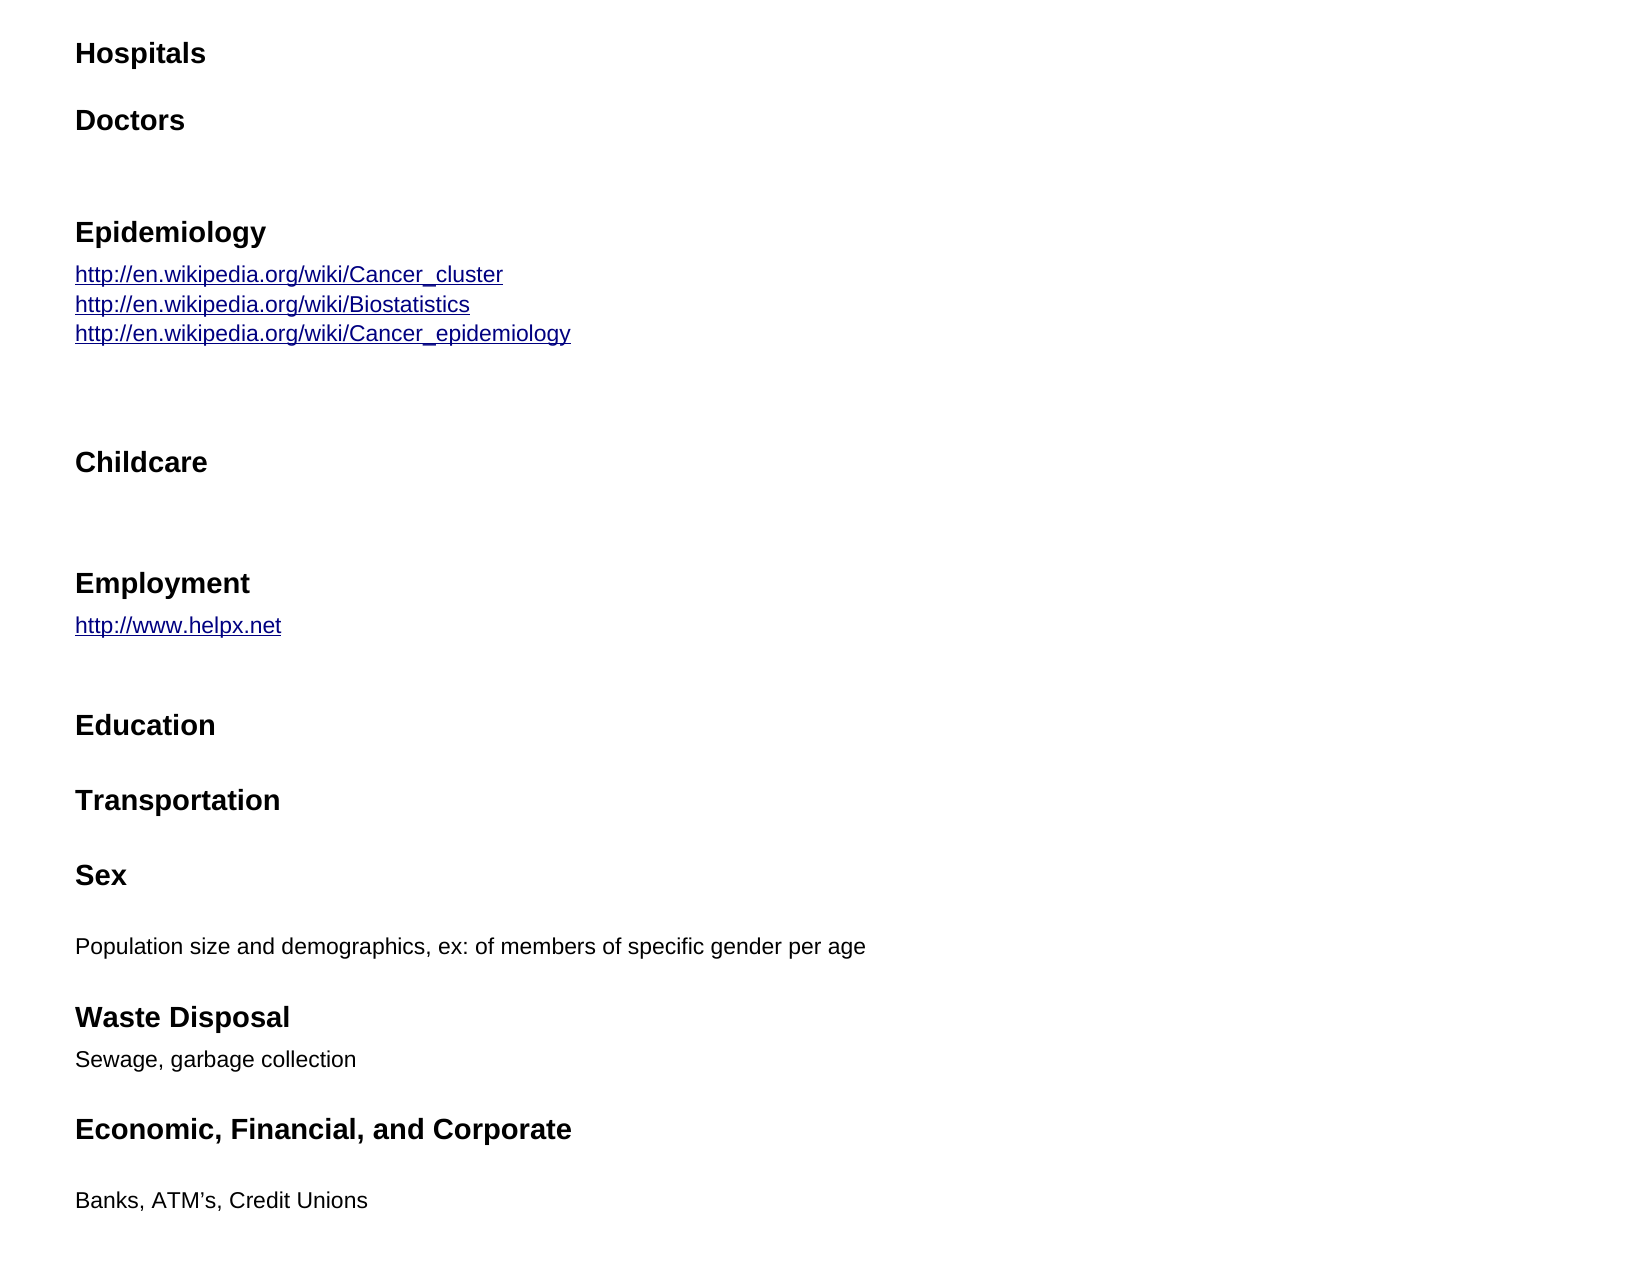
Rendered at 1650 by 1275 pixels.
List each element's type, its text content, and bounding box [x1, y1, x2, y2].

subtitle Waste Disposal [75, 1001, 1462, 1033]
subtitle Banks, ATM’s, Credit Unions [75, 1188, 1462, 1214]
subtitle Employment [75, 567, 1462, 600]
subtitle Education [75, 709, 1462, 742]
subtitle Transportation [75, 784, 1462, 817]
subtitle Epidemiology [75, 216, 1462, 249]
subtitle Sex [75, 859, 1462, 891]
text http://en.wikipedia.org/wiki/Biostatistics [75, 291, 1462, 317]
text Sewage, garbage collection [75, 1046, 1462, 1072]
text http://en.wikipedia.org/wiki/Cancer_cluster [75, 262, 1462, 288]
subtitle Population size and demographics, ex: of members of specific gender per age [75, 934, 1462, 959]
subtitle Childcare [75, 446, 1462, 479]
subtitle Doctors [75, 104, 1462, 137]
text http://en.wikipedia.org/wiki/Cancer_epidemiology [75, 321, 1462, 346]
subtitle Hospitals [75, 37, 1462, 70]
subtitle Economic, Financial, and Corporate [75, 1113, 1462, 1146]
text http://www.helpx.net [75, 613, 1462, 638]
